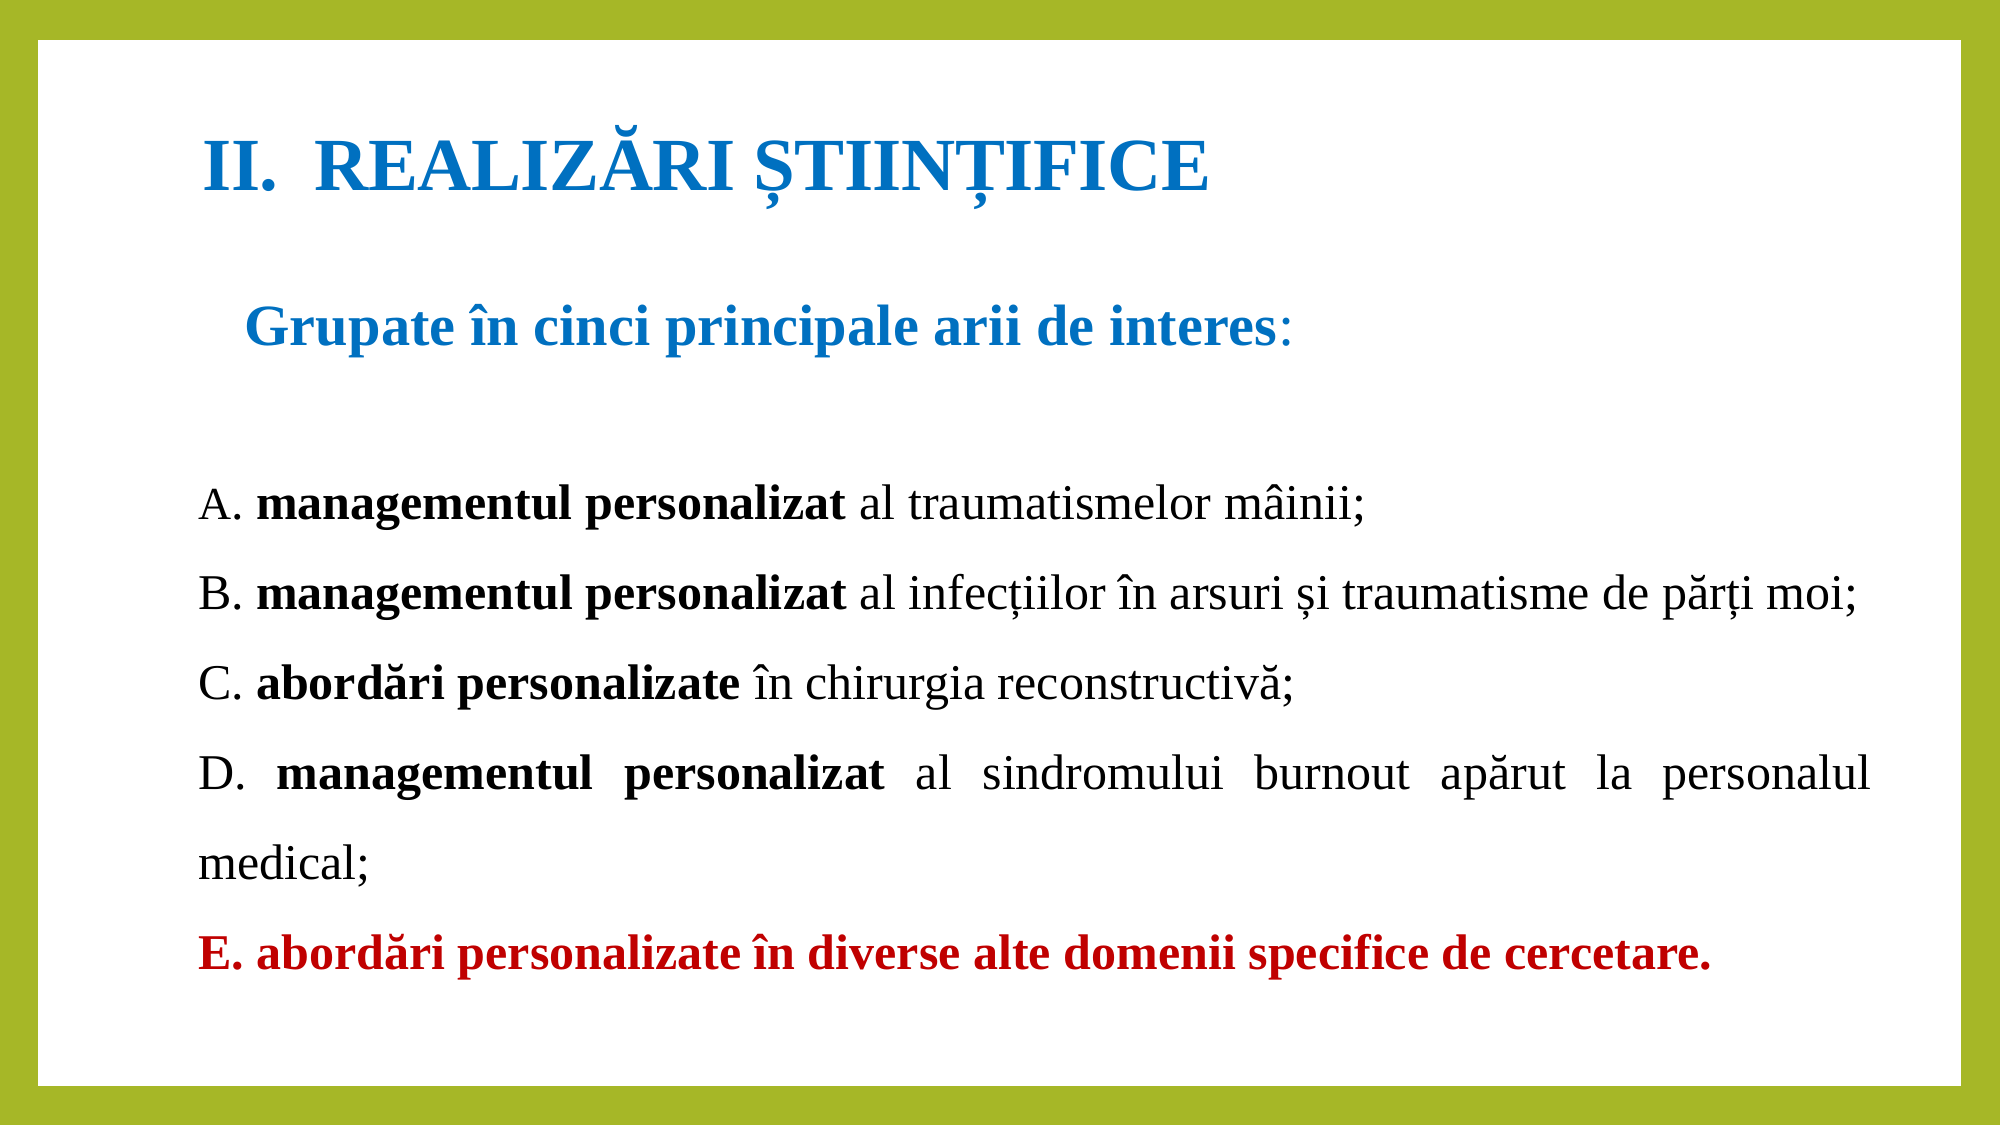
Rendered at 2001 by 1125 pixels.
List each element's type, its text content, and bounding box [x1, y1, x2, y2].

list Grupate în cinci principale arii de interes: A. managementul personalizat al traumatismelor mâinii; B. managementul personalizat al infecțiilor în arsuri și traumatisme de părți moi; C. abordări personalizate în chirurgia reconstructivă; D. managementul personalizat al sindromului burnout apărut la personalul medical; E. abordări personalizate în diverse alte domenii specifice de cercetare. [95, 244, 1916, 1083]
title II. REALIZĂRI ȘTIINȚIFICE [187, 99, 1808, 244]
